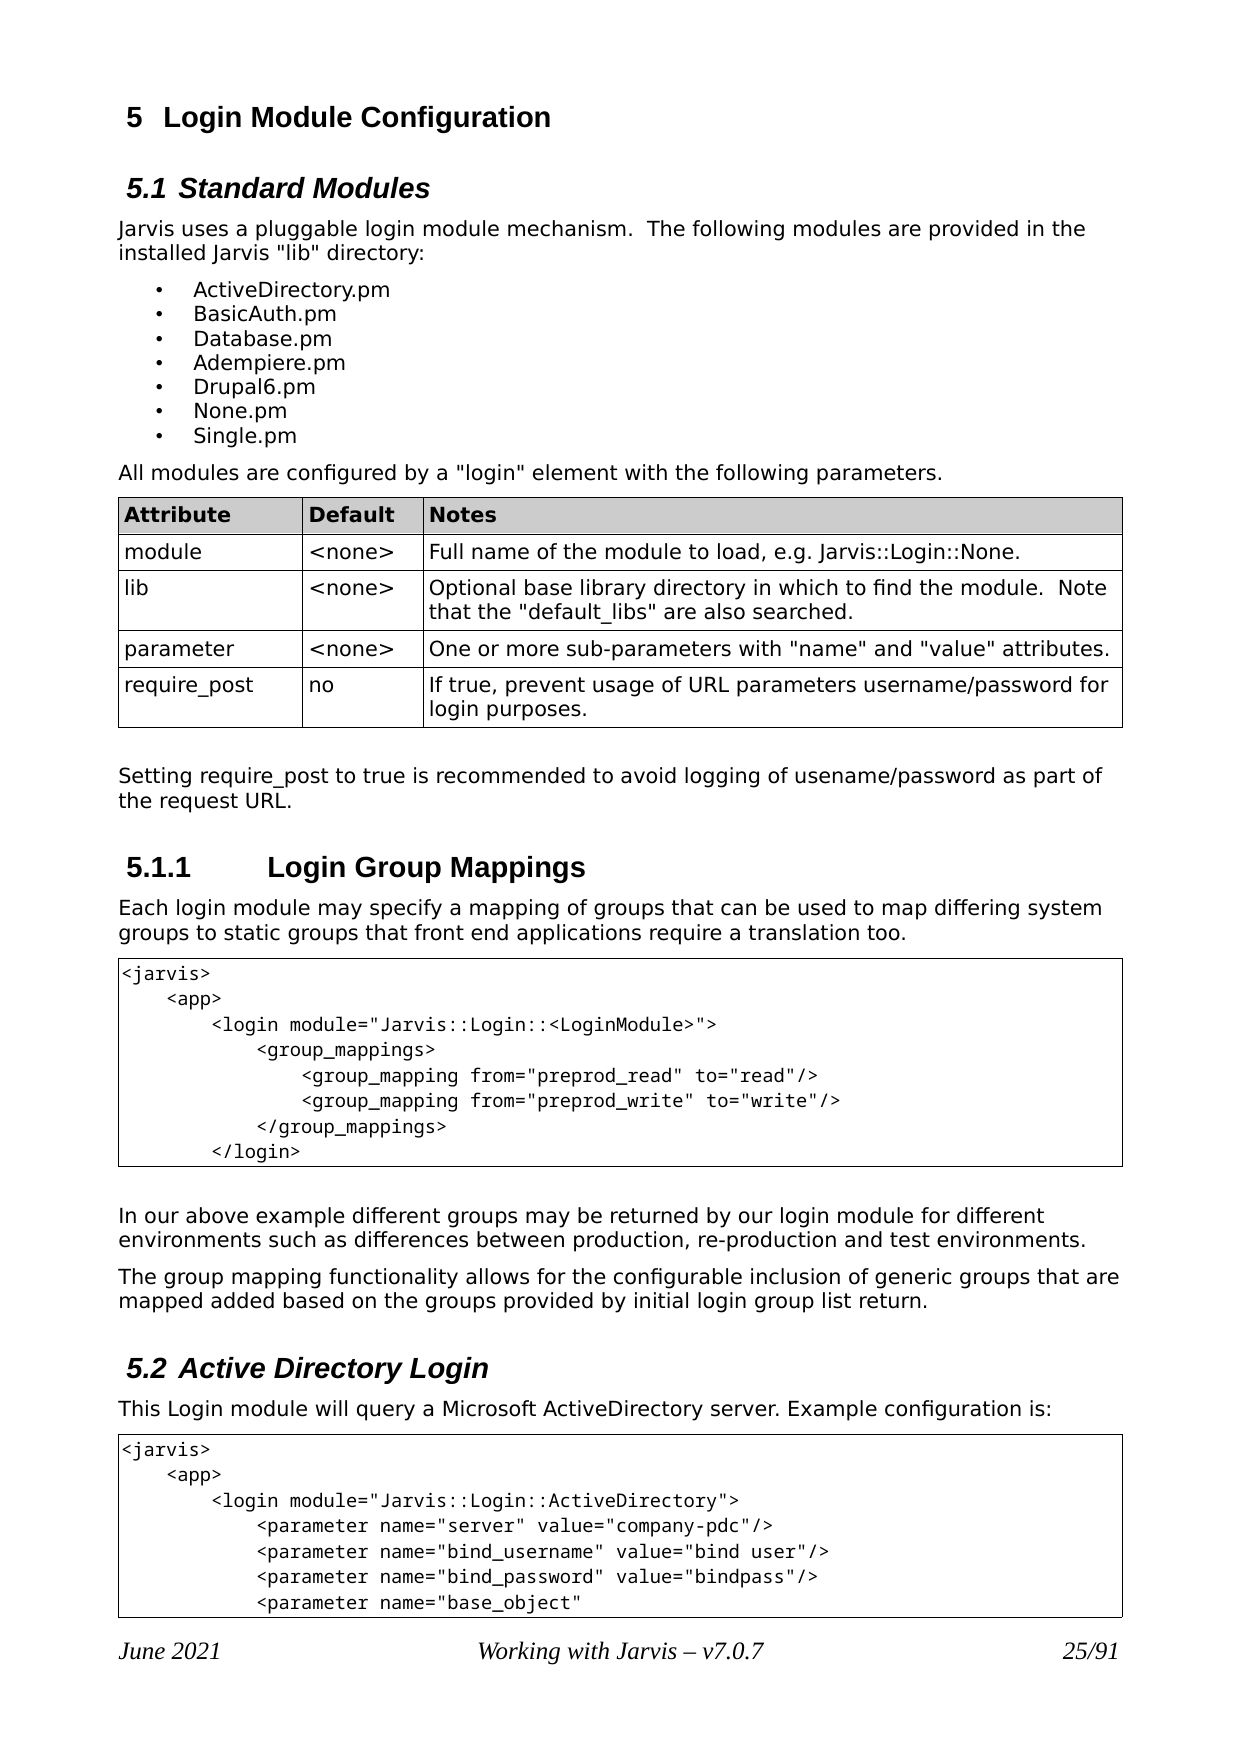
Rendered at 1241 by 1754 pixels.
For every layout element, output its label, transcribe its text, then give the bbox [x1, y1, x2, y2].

text All modules are configured by a "login" element with the following parameters. [118, 461, 1122, 485]
subtitle Standard Modules [118, 171, 1122, 204]
text <login module="Jarvis::Login::ActiveDirectory"> [119, 1484, 1122, 1510]
table_cell <none> [303, 631, 423, 667]
subtitle Active Directory Login [118, 1351, 1122, 1384]
text <parameter name="bind_username" value="bind user"/> [119, 1536, 1122, 1561]
table_cell If true, prevent usage of URL parameters username/password for login purposes. [424, 668, 1122, 727]
table_cell lib [119, 571, 302, 630]
text <app> [119, 983, 1122, 1008]
subtitle Login Module Configuration [118, 100, 1122, 133]
text The group mapping functionality allows for the configurable inclusion of generic groups that are mapped added based on the groups provided by initial login group list return. [118, 1265, 1122, 1313]
text Setting require_post to true is recommended to avoid logging of usename/password as part of the request URL. [118, 764, 1122, 813]
table_cell require_post [119, 668, 302, 727]
table_cell no [303, 668, 423, 727]
text </login> [119, 1136, 1122, 1166]
list ActiveDirectory.pm [156, 278, 1122, 302]
text <jarvis> [119, 959, 1122, 983]
text <login module="Jarvis::Login::<LoginModule>"> [119, 1008, 1122, 1034]
table_header Default [303, 498, 423, 533]
text This Login module will query a Microsoft ActiveDirectory server. Example configuration is: [118, 1397, 1122, 1421]
table_cell Full name of the module to load, e.g. Jarvis::Login::None. [424, 535, 1122, 570]
table_cell <none> [303, 571, 423, 630]
text Each login module may specify a mapping of groups that can be used to map differing system groups to static groups that front end applications require a translation too. [118, 896, 1122, 945]
text <app> [119, 1459, 1122, 1484]
table_cell Optional base library directory in which to find the module. Note that the "default_libs" are also searched. [424, 571, 1122, 630]
list Adempiere.pm [156, 351, 1122, 375]
table_header Notes [424, 498, 1122, 533]
text <jarvis> [119, 1435, 1122, 1459]
text <group_mapping from="preprod_read" to="read"/> [119, 1059, 1122, 1085]
text <parameter name="server" value="company-pdc"/> [119, 1510, 1122, 1536]
text </group_mappings> [119, 1111, 1122, 1136]
list None.pm [156, 399, 1122, 424]
text <group_mapping from="preprod_write" to="write"/> [119, 1085, 1122, 1111]
list Drupal6.pm [156, 375, 1122, 399]
table_cell module [119, 535, 302, 570]
list BasicAuth.pm [156, 302, 1122, 327]
text <parameter name="bind_password" value="bindpass"/> [119, 1561, 1122, 1587]
list Database.pm [156, 327, 1122, 351]
table_header Attribute [119, 498, 302, 533]
subtitle Login Group Mappings [118, 850, 1122, 884]
text In our above example different groups may be returned by our login module for different environments such as differences between production, re-production and test environments. [118, 1204, 1122, 1252]
table_cell One or more sub-parameters with "name" and "value" attributes. [424, 631, 1122, 667]
text <group_mappings> [119, 1034, 1122, 1059]
text Jarvis uses a pluggable login module mechanism. The following modules are provided in the installed Jarvis "lib" directory: [118, 217, 1122, 266]
table_cell <none> [303, 535, 423, 570]
table_cell parameter [119, 631, 302, 667]
list Single.pm [156, 424, 1122, 448]
text <parameter name="base_object" [119, 1587, 1122, 1617]
